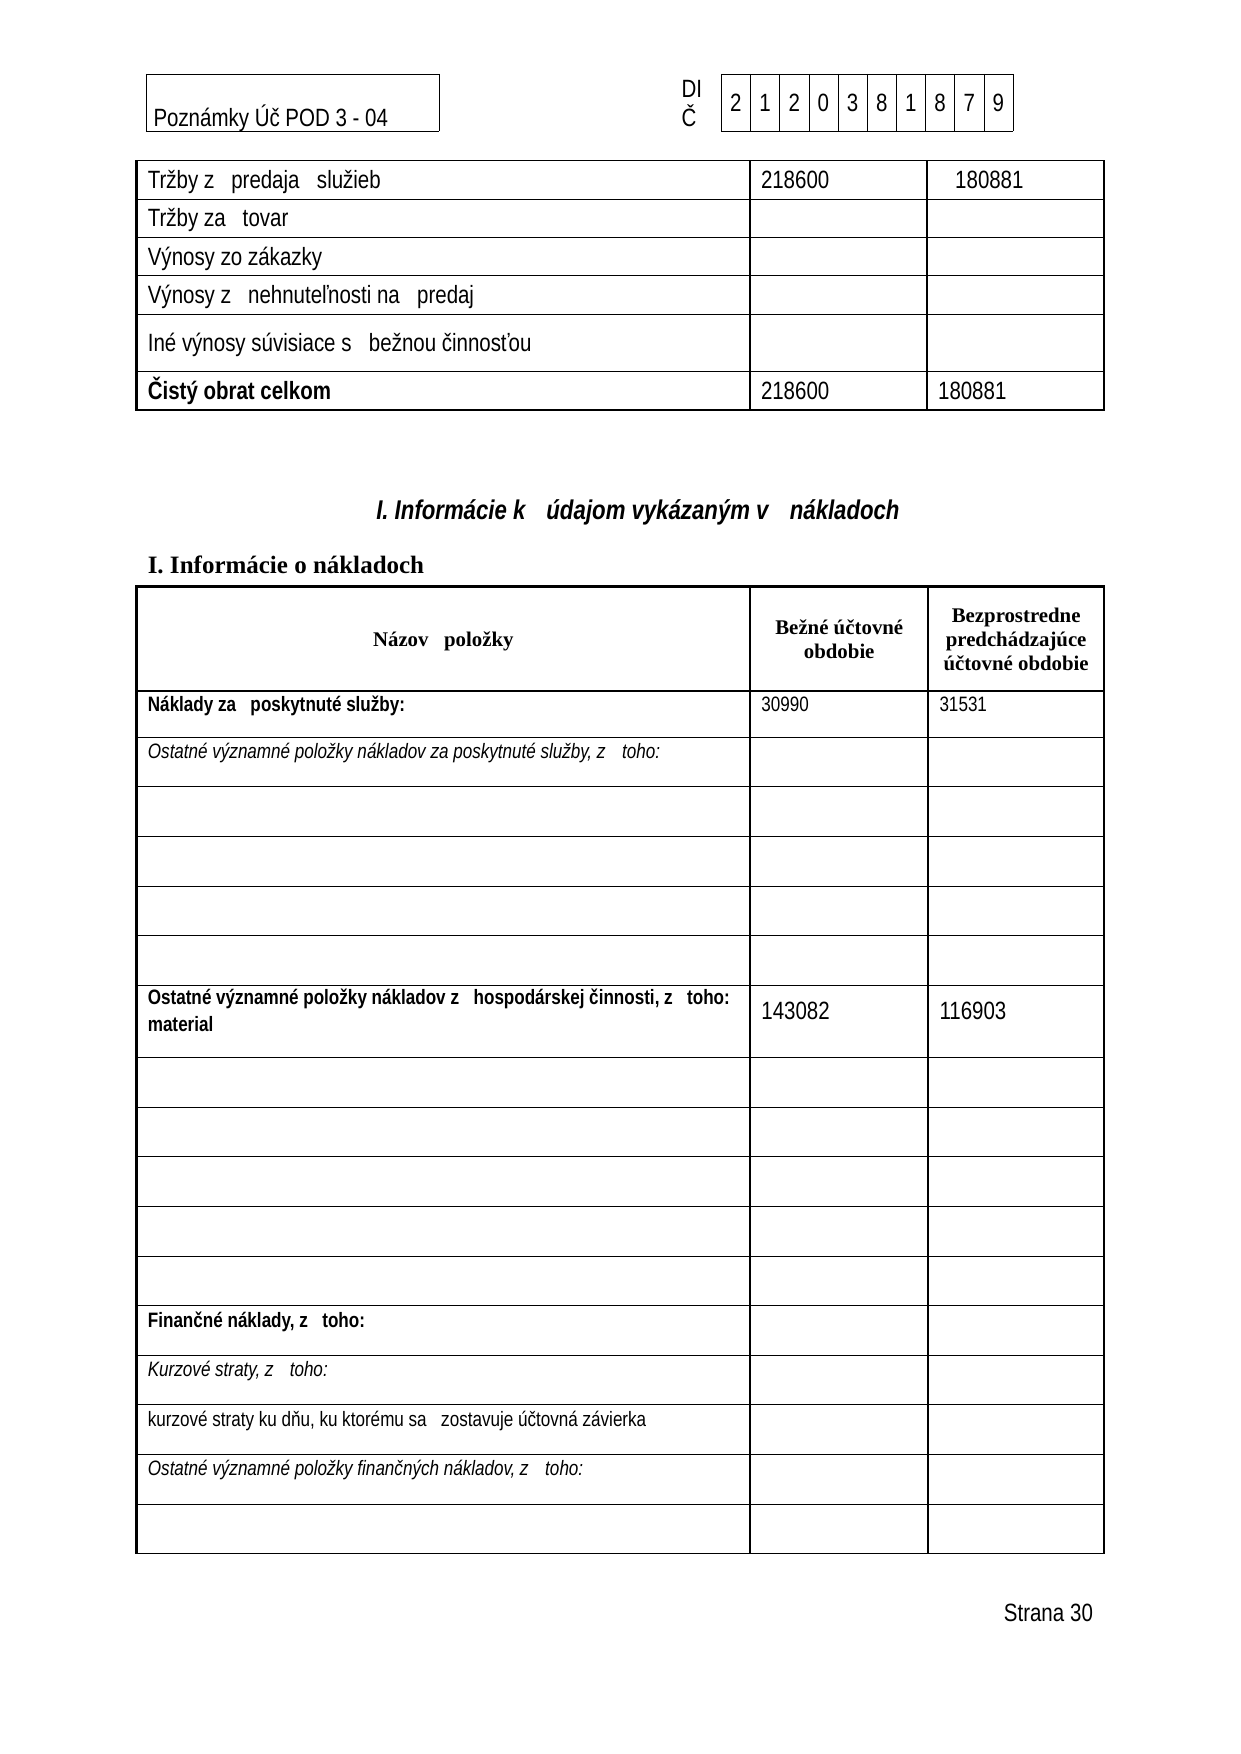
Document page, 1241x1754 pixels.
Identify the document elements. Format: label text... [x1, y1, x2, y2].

table_cell [751, 200, 926, 237]
table_cell Výnosy z nehnuteľnosti na predaj [138, 276, 749, 314]
table_cell [929, 1108, 1103, 1156]
table_cell 143082 [751, 986, 927, 1057]
table_cell 218600 [751, 372, 926, 409]
table_header Bežné účtovné obdobie [751, 588, 927, 690]
table_cell [751, 787, 927, 836]
table_cell [929, 1257, 1103, 1305]
table_cell [138, 1058, 749, 1107]
table_cell Finančné náklady, z toho: [138, 1306, 749, 1355]
table_cell Ostatné významné položky nákladov z hospodárskej činnosti, z toho: material [138, 986, 749, 1057]
table_cell [751, 1108, 927, 1156]
table_cell [751, 1306, 927, 1355]
table_cell [929, 738, 1103, 786]
table_cell kurzové straty ku dňu, ku ktorému sa zostavuje účtovná závierka [138, 1405, 749, 1454]
table_cell Iné výnosy súvisiace s bežnou činnosťou [138, 315, 749, 371]
table_cell [751, 738, 927, 786]
table_cell [751, 238, 926, 275]
table_cell [751, 1207, 927, 1256]
table_header Názov položky [138, 588, 749, 690]
table_cell [751, 1058, 927, 1107]
table_cell [751, 315, 926, 371]
table_cell [138, 1207, 749, 1256]
table_cell 180881 [928, 161, 1103, 198]
table_cell [929, 1157, 1103, 1206]
table_cell [751, 1455, 927, 1503]
table_cell [928, 315, 1103, 371]
table_cell Čistý obrat celkom [138, 372, 749, 409]
table_cell [138, 887, 749, 935]
text I. Informácie o nákladoch [148, 550, 1093, 579]
table_cell [929, 1058, 1103, 1107]
table_cell [138, 787, 749, 836]
table_cell [138, 1108, 749, 1156]
table_cell [928, 238, 1103, 275]
table_cell 180881 [928, 372, 1103, 409]
table_cell [751, 887, 927, 935]
text I. Informácie k údajom vykázaným v nákladoch [185, 494, 1093, 525]
table_cell [138, 1257, 749, 1305]
table_cell Tržby z predaja služieb [138, 161, 749, 198]
table_cell [138, 1505, 749, 1553]
table_cell 218600 [751, 161, 926, 198]
table_cell [138, 837, 749, 886]
table_cell [929, 1505, 1103, 1553]
table_cell [138, 1157, 749, 1206]
table_header Bezprostredne predchádzajúce účtovné obdobie [929, 588, 1103, 690]
table_cell Ostatné významné položky nákladov za poskytnuté služby, z toho: [138, 738, 749, 786]
table_cell [929, 1455, 1103, 1503]
table_cell [928, 276, 1103, 314]
table_cell [751, 1405, 927, 1454]
table_cell [929, 1405, 1103, 1454]
table_cell [929, 837, 1103, 886]
table_cell Výnosy zo zákazky [138, 238, 749, 275]
table_cell [929, 887, 1103, 935]
table_cell Ostatné významné položky finančných nákladov, z toho: [138, 1455, 749, 1503]
table_cell [751, 1157, 927, 1206]
table_cell [751, 1356, 927, 1404]
table_cell [929, 1356, 1103, 1404]
table_cell Kurzové straty, z toho: [138, 1356, 749, 1404]
table_cell Náklady za poskytnuté služby: [138, 692, 749, 737]
table_cell [751, 276, 926, 314]
table_cell [929, 936, 1103, 985]
table_cell [929, 787, 1103, 836]
table_cell [929, 1207, 1103, 1256]
table_cell 116903 [929, 986, 1103, 1057]
table_cell [751, 1505, 927, 1553]
table_cell [928, 200, 1103, 237]
table_cell [929, 1306, 1103, 1355]
table_cell 31531 [929, 692, 1103, 737]
table_cell [751, 1257, 927, 1305]
table_cell [138, 936, 749, 985]
table_cell Tržby za tovar [138, 200, 749, 237]
table_cell 30990 [751, 692, 927, 737]
table_cell [751, 936, 927, 985]
table_cell [751, 837, 927, 886]
